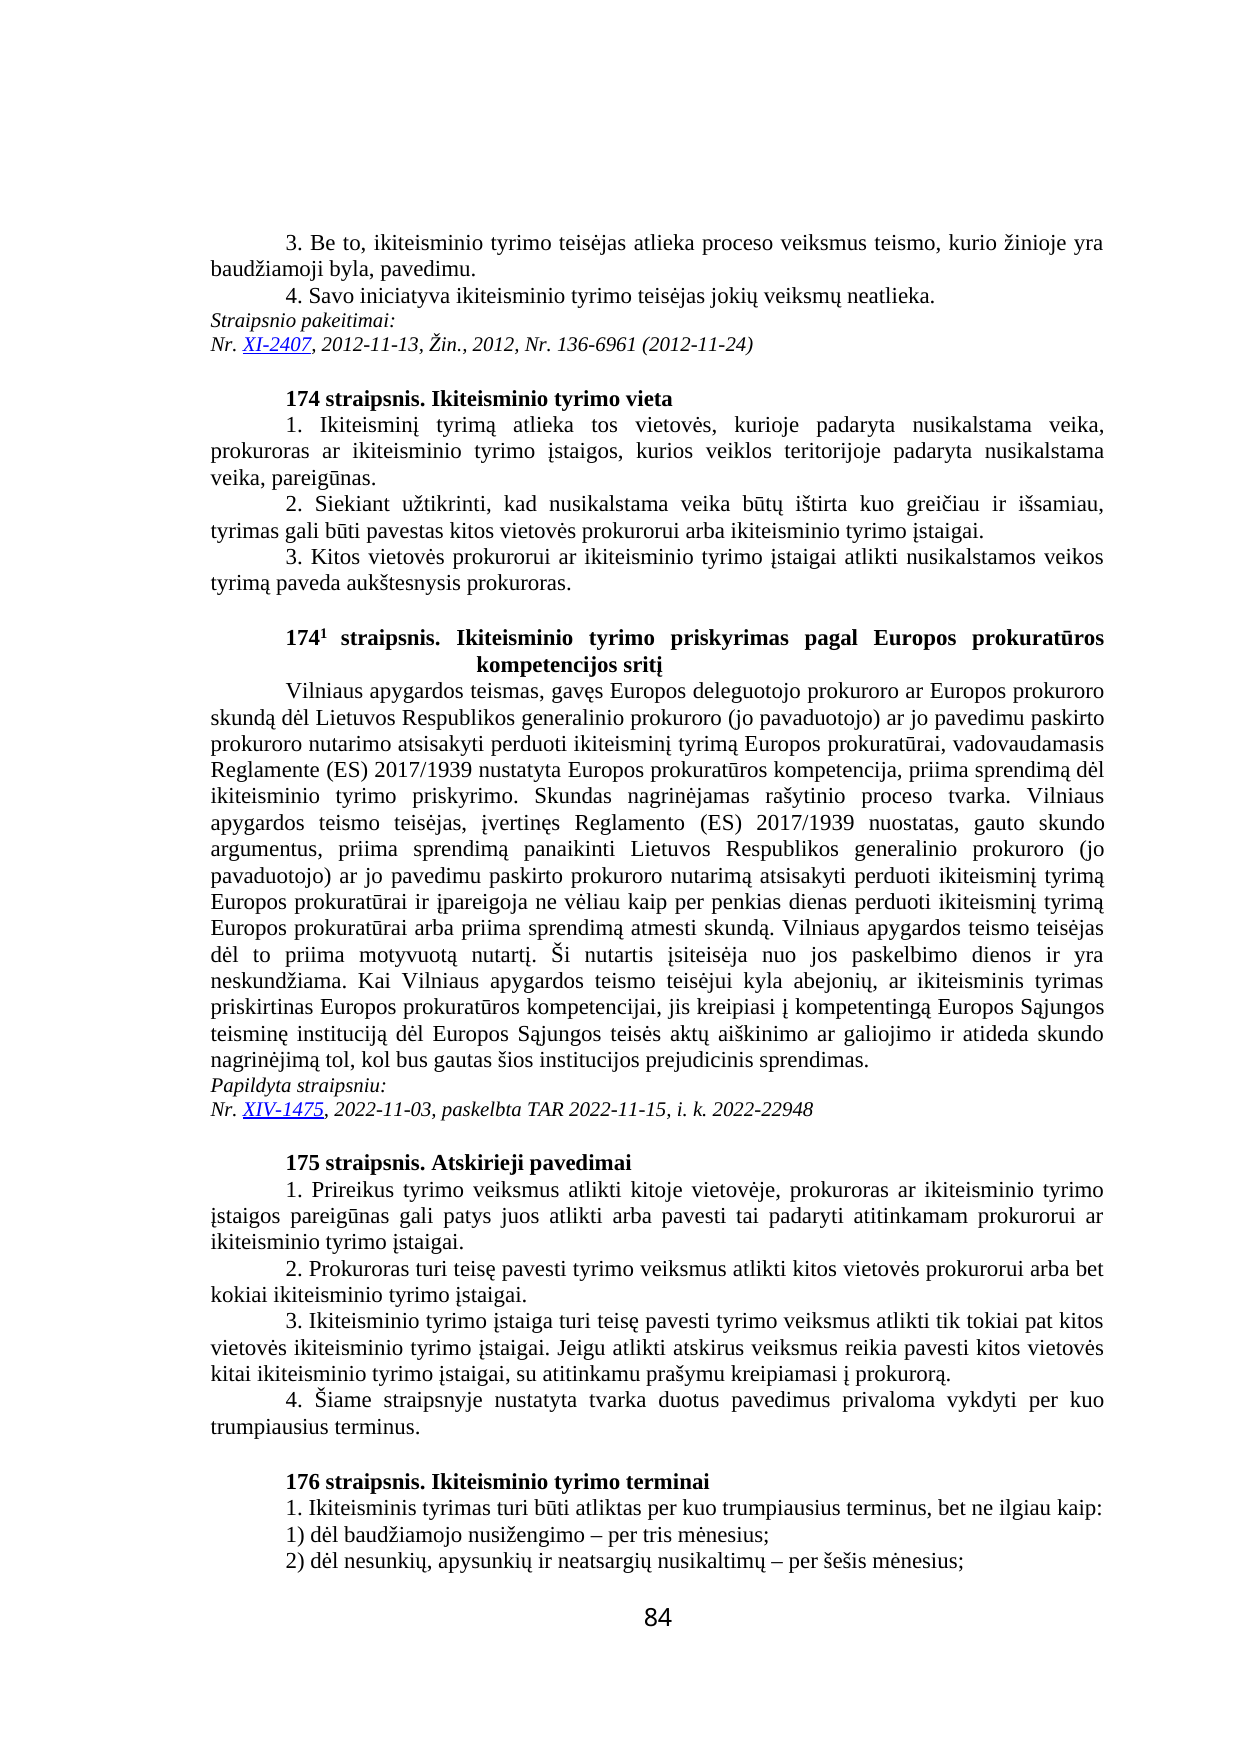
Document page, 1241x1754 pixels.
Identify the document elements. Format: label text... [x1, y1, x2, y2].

text 175 straipsnis. Atskirieji pavedimai [210, 1149, 1105, 1176]
text 1) dėl baudžiamojo nusižengimo – per tris mėnesius; [210, 1521, 1105, 1547]
text 1741 straipsnis. Ikiteisminio tyrimo priskyrimas pagal Europos prokuratūros kompetencijos sritį [285, 624, 1105, 677]
text Vilniaus apygardos teismas, gavęs Europos deleguotojo prokuroro ar Europos prokuroro skundą dėl Lietuvos Respublikos generalinio prokuroro (jo pavaduotojo) ar jo pavedimu paskirto prokuroro nutarimo atsisakyti perduoti ikiteisminį tyrimą Europos prokuratūrai, vadovaudamasis Reglamente (ES) 2017/1939 nustatyta Europos prokuratūros kompetencija, priima sprendimą dėl ikiteisminio tyrimo priskyrimo. Skundas nagrinėjamas rašytinio proceso tvarka. Vilniaus apygardos teismo teisėjas, įvertinęs Reglamento (ES) 2017/1939 nuostatas, gauto skundo argumentus, priima sprendimą panaikinti Lietuvos Respublikos generalinio prokuroro (jo pavaduotojo) ar jo pavedimu paskirto prokuroro nutarimą atsisakyti perduoti ikiteisminį tyrimą Europos prokuratūrai ir įpareigoja ne vėliau kaip per penkias dienas perduoti ikiteisminį tyrimą Europos prokuratūrai arba priima sprendimą atmesti skundą. Vilniaus apygardos teismo teisėjas dėl to priima motyvuotą nutartį. Ši nutartis įsiteisėja nuo jos paskelbimo dienos ir yra neskundžiama. Kai Vilniaus apygardos teismo teisėjui kyla abejonių, ar ikiteisminis tyrimas priskirtinas Europos prokuratūros kompetencijai, jis kreipiasi į kompetentingą Europos Sąjungos teisminę instituciją dėl Europos Sąjungos teisės aktų aiškinimo ar galiojimo ir atideda skundo nagrinėjimą tol, kol bus gautas šios institucijos prejudicinis sprendimas. [210, 677, 1105, 1072]
text 4. Savo iniciatyva ikiteisminio tyrimo teisėjas jokių veiksmų neatlieka. [210, 282, 1105, 308]
text 174 straipsnis. Ikiteisminio tyrimo vieta [210, 385, 1105, 411]
text 2. Siekiant užtikrinti, kad nusikalstama veika būtų ištirta kuo greičiau ir išsamiau, tyrimas gali būti pavestas kitos vietovės prokurorui arba ikiteisminio tyrimo įstaigai. [210, 490, 1105, 543]
text 1. Ikiteisminį tyrimą atlieka tos vietovės, kurioje padaryta nusikalstama veika, prokuroras ar ikiteisminio tyrimo įstaigos, kurios veiklos teritorijoje padaryta nusikalstama veika, pareigūnas. [210, 411, 1105, 490]
text 2. Prokuroras turi teisę pavesti tyrimo veiksmus atlikti kitos vietovės prokurorui arba bet kokiai ikiteisminio tyrimo įstaigai. [210, 1255, 1105, 1307]
text Papildyta straipsniu: [210, 1072, 1105, 1097]
text 4. Šiame straipsnyje nustatyta tvarka duotus pavedimus privaloma vykdyti per kuo trumpiausius terminus. [210, 1387, 1105, 1439]
text Nr. XIV-1475, 2022-11-03, paskelbta TAR 2022-11-15, i. k. 2022-22948 [210, 1097, 1105, 1121]
text Straipsnio pakeitimai: [210, 308, 1105, 332]
text 3. Ikiteisminio tyrimo įstaiga turi teisę pavesti tyrimo veiksmus atlikti tik tokiai pat kitos vietovės ikiteisminio tyrimo įstaigai. Jeigu atlikti atskirus veiksmus reikia pavesti kitos vietovės kitai ikiteisminio tyrimo įstaigai, su atitinkamu prašymu kreipiamasi į prokurorą. [210, 1307, 1105, 1387]
text 3. Be to, ikiteisminio tyrimo teisėjas atlieka proceso veiksmus teismo, kurio žinioje yra baudžiamoji byla, pavedimu. [210, 229, 1105, 282]
text 3. Kitos vietovės prokurorui ar ikiteisminio tyrimo įstaigai atlikti nusikalstamos veikos tyrimą paveda aukštesnysis prokuroras. [210, 543, 1105, 596]
text 1. Prireikus tyrimo veiksmus atlikti kitoje vietovėje, prokuroras ar ikiteisminio tyrimo įstaigos pareigūnas gali patys juos atlikti arba pavesti tai padaryti atitinkamam prokurorui ar ikiteisminio tyrimo įstaigai. [210, 1176, 1105, 1255]
text Nr. XI-2407, 2012-11-13, Žin., 2012, Nr. 136-6961 (2012-11-24) [210, 332, 1105, 356]
text 2) dėl nesunkių, apysunkių ir neatsargių nusikaltimų – per šešis mėnesius; [210, 1547, 1105, 1573]
text 1. Ikiteisminis tyrimas turi būti atliktas per kuo trumpiausius terminus, bet ne ilgiau kaip: [210, 1494, 1105, 1521]
text 176 straipsnis. Ikiteisminio tyrimo terminai [210, 1468, 1105, 1494]
